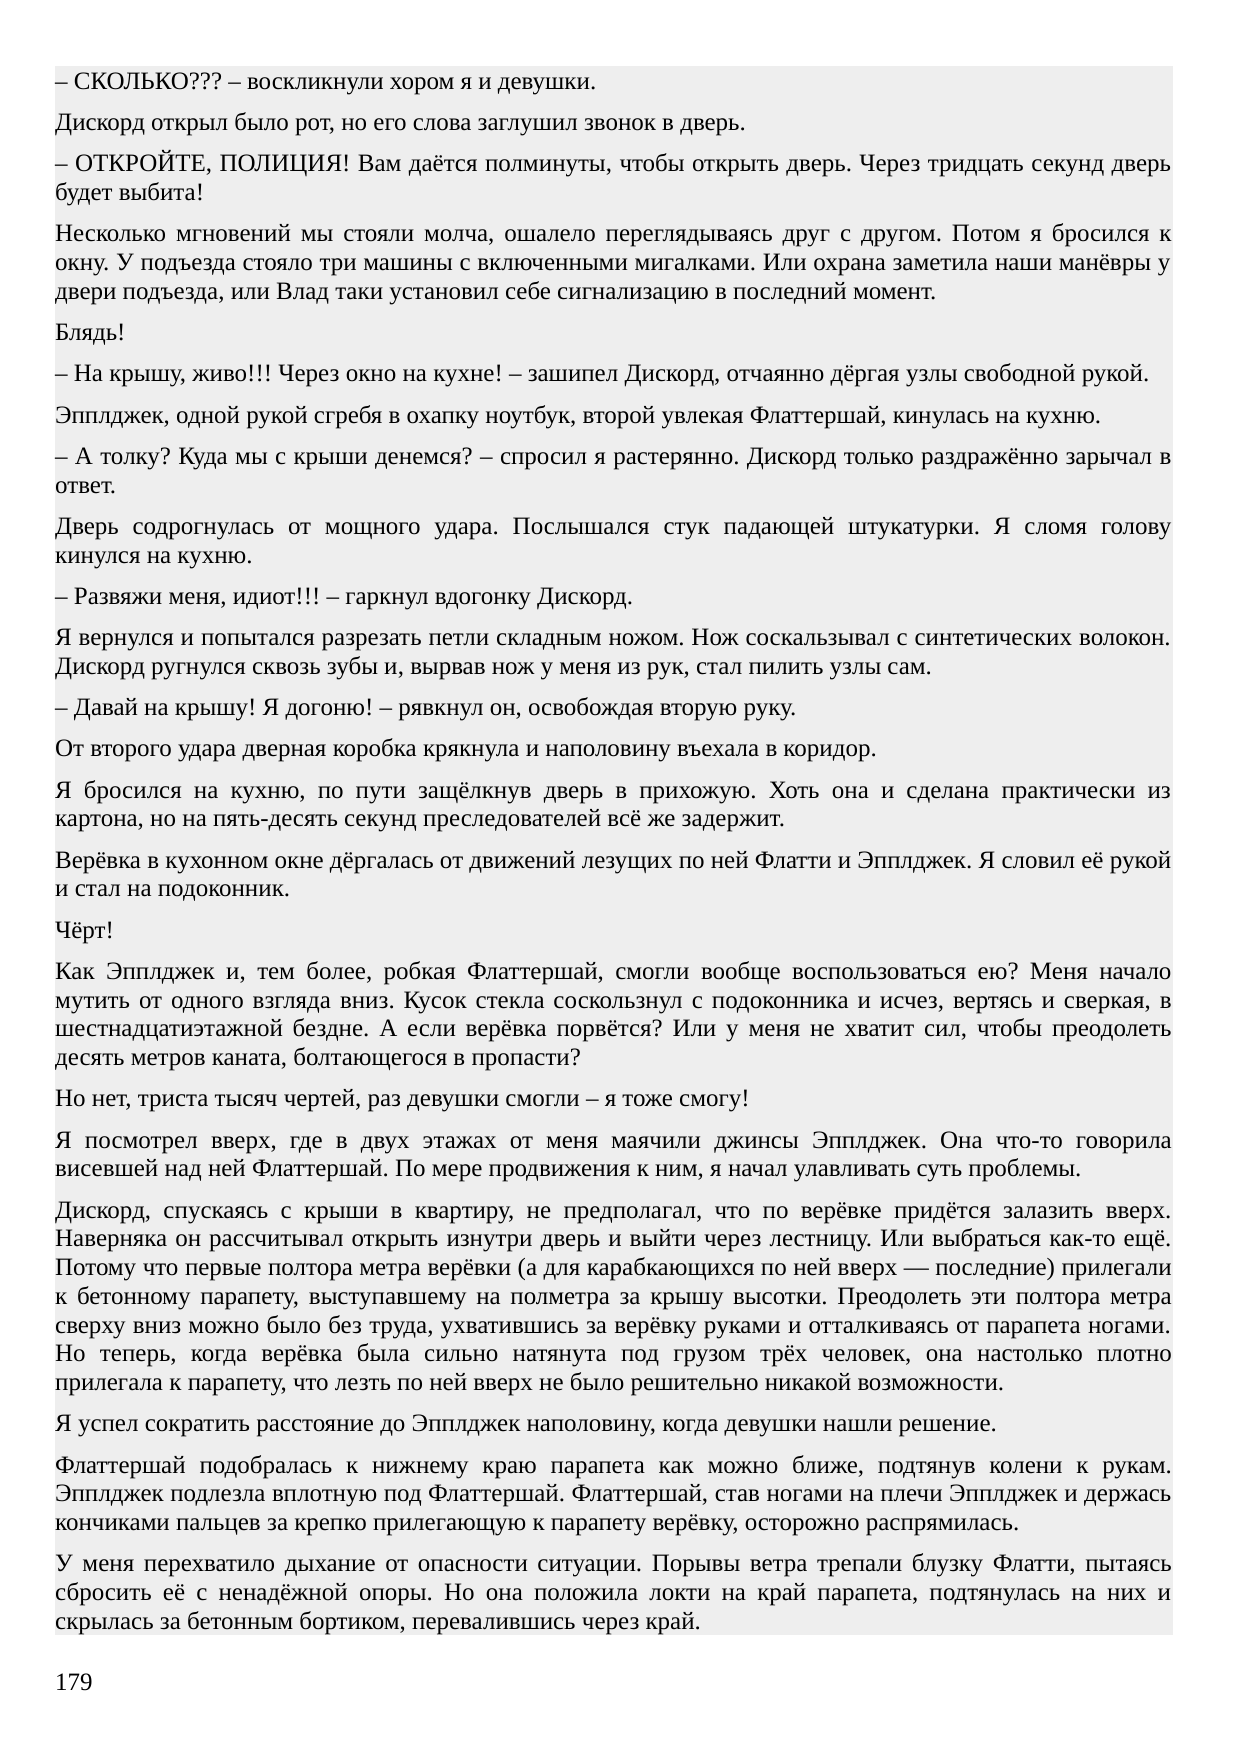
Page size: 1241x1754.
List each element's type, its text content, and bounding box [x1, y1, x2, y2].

text – Развяжи меня, идиот!!! – гаркнул вдогонку Дискорд. [55, 581, 1173, 610]
text Я успел сократить расстояние до Эпплджек наполовину, когда девушки нашли решение. [55, 1408, 1173, 1437]
text Флаттершай подобралась к нижнему краю парапета как можно ближе, подтянув колени к рукам. Эпплджек подлезла вплотную под Флаттершай. Флаттершай, став ногами на плечи Эпплджек и держась кончиками пальцев за крепко прилегающую к парапету верёвку, осторожно распрямилась. [55, 1450, 1173, 1536]
text Блядь! [55, 317, 1173, 346]
text Я вернулся и попытался разрезать петли складным ножом. Нож соскальзывал с синтетических волокон. Дискорд ругнулся сквозь зубы и, вырвав нож у меня из рук, стал пилить узлы сам. [55, 622, 1173, 680]
text Несколько мгновений мы стояли молча, ошалело переглядываясь друг с другом. Потом я бросился к окну. У подъезда стояло три машины с включенными мигалками. Или охрана заметила наши манёвры у двери подъезда, или Влад таки установил себе сигнализацию в последний момент. [55, 218, 1173, 305]
text Верёвка в кухонном окне дёргалась от движений лезущих по ней Флатти и Эпплджек. Я словил её рукой и стал на подоконник. [55, 845, 1173, 902]
text – СКОЛЬКО??? – воскликнули хором я и девушки. [55, 66, 1173, 95]
text – На крышу, живо!!! Через окно на кухне! – зашипел Дискорд, отчаянно дёргая узлы свободной рукой. [55, 358, 1173, 387]
text Я бросился на кухню, по пути защёлкнув дверь в прихожую. Хоть она и сделана практически из картона, но на пять-десять секунд преследователей всё же задержит. [55, 775, 1173, 832]
text – ОТКРОЙТЕ, ПОЛИЦИЯ! Вам даётся полминуты, чтобы открыть дверь. Через тридцать секунд дверь будет выбита! [55, 148, 1173, 206]
text Дискорд, спускаясь с крыши в квартиру, не предполагал, что по верёвке придётся залазить вверх. Наверняка он рассчитывал открыть изнутри дверь и выйти через лестницу. Или выбраться как-то ещё. Потому что первые полтора метра верёвки (а для карабкающихся по ней вверх — последние) прилегали к бетонному парапету, выступавшему на полметра за крышу высотки. Преодолеть эти полтора метра сверху вниз можно было без труда, ухватившись за верёвку руками и отталкиваясь от парапета ногами. Но теперь, когда верёвка была сильно натянута под грузом трёх человек, она настолько плотно прилегала к парапету, что лезть по ней вверх не было решительно никакой возможности. [55, 1195, 1173, 1396]
text – А толку? Куда мы с крыши денемся? – спросил я растерянно. Дискорд только раздражённо зарычал в ответ. [55, 441, 1173, 498]
text От второго удара дверная коробка крякнула и наполовину въехала в коридор. [55, 733, 1173, 762]
text Я посмотрел вверх, где в двух этажах от меня маячили джинсы Эпплджек. Она что-то говорила висевшей над ней Флаттершай. По мере продвижения к ним, я начал улавливать суть проблемы. [55, 1125, 1173, 1182]
text Как Эпплджек и, тем более, робкая Флаттершай, смогли вообще воспользоваться ею? Меня начало мутить от одного взгляда вниз. Кусок стекла соскользнул с подоконника и исчез, вертясь и сверкая, в шестнадцатиэтажной бездне. А если верёвка порвётся? Или у меня не хватит сил, чтобы преодолеть десять метров каната, болтающегося в пропасти? [55, 956, 1173, 1071]
text Дверь содрогнулась от мощного удара. Послышался стук падающей штукатурки. Я сломя голову кинулся на кухню. [55, 511, 1173, 568]
text Но нет, триста тысяч чертей, раз девушки смогли – я тоже смогу! [55, 1083, 1173, 1112]
text У меня перехватило дыхание от опасности ситуации. Порывы ветра трепали блузку Флатти, пытаясь сбросить её с ненадёжной опоры. Но она положила локти на край парапета, подтянулась на них и скрылась за бетонным бортиком, перевалившись через край. [55, 1548, 1173, 1635]
text – Давай на крышу! Я догоню! – рявкнул он, освобождая вторую руку. [55, 692, 1173, 721]
text Эпплджек, одной рукой сгребя в охапку ноутбук, второй увлекая Флаттершай, кинулась на кухню. [55, 400, 1173, 428]
text Дискорд открыл было рот, но его слова заглушил звонок в дверь. [55, 107, 1173, 136]
text Чёрт! [55, 915, 1173, 943]
